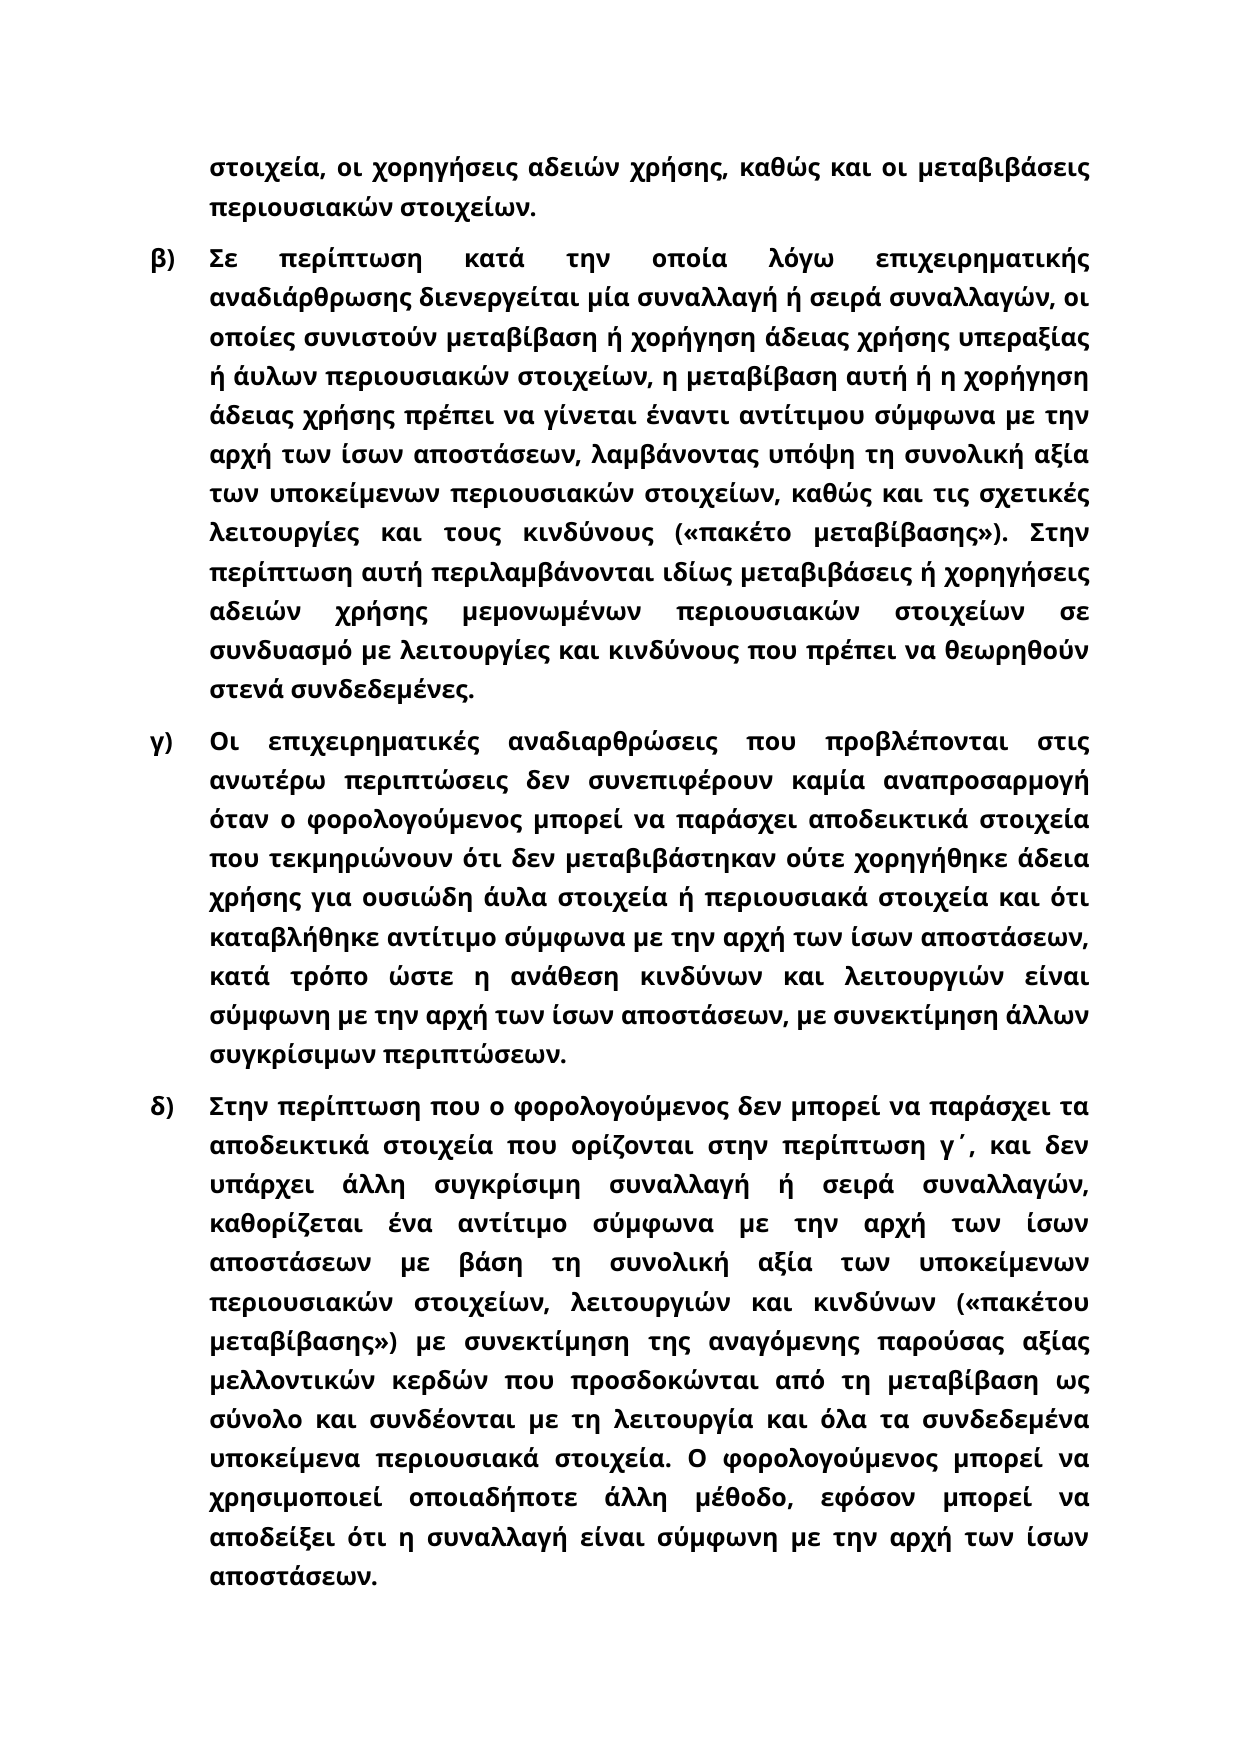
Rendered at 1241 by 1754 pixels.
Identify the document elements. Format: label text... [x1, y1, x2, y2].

list δ) Στην περίπτωση που ο φορολογούμενος δεν μπορεί να παράσχει τα αποδεικτικά στοιχεία που ορίζονται στην περίπτωση γ΄, και δεν υπάρχει άλλη συγκρίσιμη συναλλαγή ή σειρά συναλλαγών, καθορίζεται ένα αντίτιμο σύμφωνα με την αρχή των ίσων αποστάσεων με βάση τη συνολική αξία των υποκείμενων περιουσιακών στοιχείων, λειτουργιών και κινδύνων («πακέτου μεταβίβασης») με συνεκτίμηση της αναγόμενης παρούσας αξίας μελλοντικών κερδών που προσδοκώνται από τη μεταβίβαση ως σύνολο και συνδέονται με τη λειτουργία και όλα τα συνδεδεμένα υποκείμενα περιουσιακά στοιχεία. Ο φορολογούμενος μπορεί να χρησιμοποιεί οποιαδήποτε άλλη μέθοδο, εφόσον μπορεί να αποδείξει ότι η συναλλαγή είναι σύμφωνη με την αρχή των ίσων αποστάσεων. [150, 1088, 1090, 1592]
list γ) Οι επιχειρηματικές αναδιαρθρώσεις που προβλέπονται στις ανωτέρω περιπτώσεις δεν συνεπιφέρουν καμία αναπροσαρμογή όταν ο φορολογούμενος μπορεί να παράσχει αποδεικτικά στοιχεία που τεκμηριώνουν ότι δεν μεταβιβάστηκαν ούτε χορηγήθηκε άδεια χρήσης για ουσιώδη άυλα στοιχεία ή περιουσιακά στοιχεία και ότι καταβλήθηκε αντίτιμο σύμφωνα με την αρχή των ίσων αποστάσεων, κατά τρόπο ώστε η ανάθεση κινδύνων και λειτουργιών είναι σύμφωνη με την αρχή των ίσων αποστάσεων, με συνεκτίμηση άλλων συγκρίσιμων περιπτώσεων. [150, 723, 1090, 1071]
list στοιχεία, οι χορηγήσεις αδειών χρήσης, καθώς και οι μεταβιβάσεις περιουσιακών στοιχείων. [150, 150, 1090, 223]
list β) Σε περίπτωση κατά την οποία λόγω επιχειρηματικής αναδιάρθρωσης διενεργείται μία συναλλαγή ή σειρά συναλλαγών, οι οποίες συνιστούν μεταβίβαση ή χορήγηση άδειας χρήσης υπεραξίας ή άυλων περιουσιακών στοιχείων, η μεταβίβαση αυτή ή η χορήγηση άδειας χρήσης πρέπει να γίνεται έναντι αντίτιμου σύμφωνα με την αρχή των ίσων αποστάσεων, λαμβάνοντας υπόψη τη συνολική αξία των υποκείμενων περιουσιακών στοιχείων, καθώς και τις σχετικές λειτουργίες και τους κινδύνους («πακέτο μεταβίβασης»). Στην περίπτωση αυτή περιλαμβάνονται ιδίως μεταβιβάσεις ή χορηγήσεις αδειών χρήσης μεμονωμένων περιουσιακών στοιχείων σε συνδυασμό με λειτουργίες και κινδύνους που πρέπει να θεωρηθούν στενά συνδεδεμένες. [150, 241, 1090, 706]
